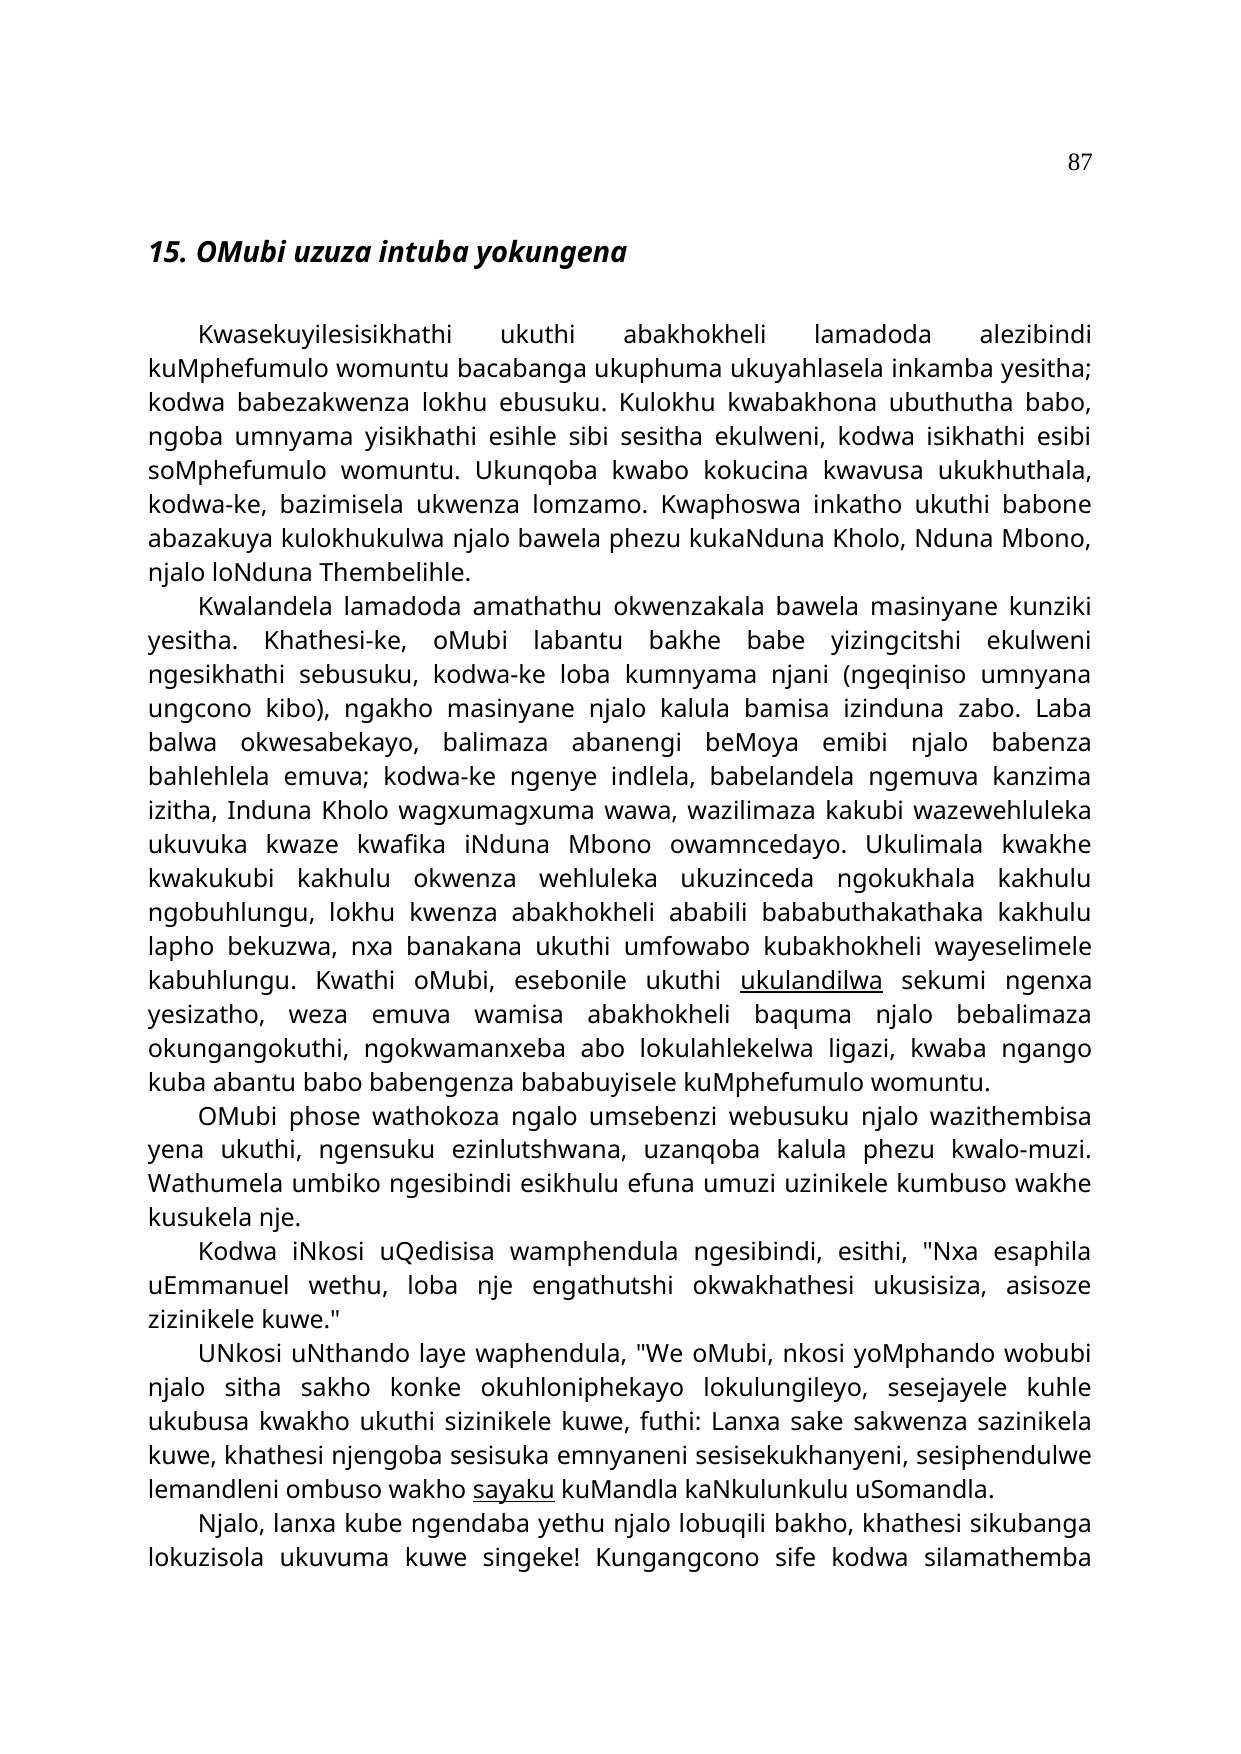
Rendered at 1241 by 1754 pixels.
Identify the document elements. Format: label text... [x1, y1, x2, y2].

text Njalo, lanxa kube ngendaba yethu njalo lobuqili bakho, khathesi sikubanga lokuzisola ukuvuma kuwe singeke! Kungangcono sife kodwa silamathemba [148, 1506, 1093, 1574]
text OMubi phose wathokoza ngalo umsebenzi webusuku njalo wazithembisa yena ukuthi, ngensuku ezinlutshwana, uzanqoba kalula phezu kwalo-muzi. Wathumela umbiko ngesibindi esikhulu efuna umuzi uzinikele kumbuso wakhe kusukela nje. [148, 1098, 1093, 1234]
text Kwasekuyilesisikhathi ukuthi abakhokheli lamadoda alezibindi kuMphefumulo womuntu bacabanga ukuphuma ukuyahlasela inkamba yesitha; kodwa babezakwenza lokhu ebusuku. Kulokhu kwabakhona ubuthutha babo, ngoba umnyama yisikhathi esihle sibi sesitha ekulweni, kodwa isikhathi esibi soMphefumulo womuntu. Ukunqoba kwabo kokucina kwavusa ukukhuthala, kodwa-ke, bazimisela ukwenza lomzamo. Kwaphoswa inkatho ukuthi babone abazakuya kulokhukulwa njalo bawela phezu kukaNduna Kholo, Nduna Mbono, njalo loNduna Thembelihle. [148, 317, 1093, 589]
text UNkosi uNthando laye waphendula, "We oMubi, nkosi yoMphando wobubi njalo sitha sakho konke okuhloniphekayo lokulungileyo, sesejayele kuhle ukubusa kwakho ukuthi sizinikele kuwe, futhi: Lanxa sake sakwenza sazinikela kuwe, khathesi njengoba sesisuka emnyaneni sesisekukhanyeni, sesiphendulwe lemandleni ombuso wakho sayaku kuMandla kaNkulunkulu uSomandla. [148, 1336, 1093, 1506]
text Kwalandela lamadoda amathathu okwenzakala bawela masinyane kunziki yesitha. Khathesi-ke, oMubi labantu bakhe babe yizingcitshi ekulweni ngesikhathi sebusuku, kodwa-ke loba kumnyama njani (ngeqiniso umnyana ungcono kibo), ngakho masinyane njalo kalula bamisa izinduna zabo. Laba balwa okwesabekayo, balimaza abanengi beMoya emibi njalo babenza bahlehlela emuva; kodwa-ke ngenye indlela, babelandela ngemuva kanzima izitha, Induna Kholo wagxumagxuma wawa, wazilimaza kakubi wazewehluleka ukuvuka kwaze kwafika iNduna Mbono owamncedayo. Ukulimala kwakhe kwakukubi kakhulu okwenza wehluleka ukuzinceda ngokukhala kakhulu ngobuhlungu, lokhu kwenza abakhokheli ababili bababuthakathaka kakhulu lapho bekuzwa, nxa banakana ukuthi umfowabo kubakhokheli wayeselimele kabuhlungu. Kwathi oMubi, esebonile ukuthi ukulandilwa sekumi ngenxa yesizatho, weza emuva wamisa abakhokheli baquma njalo bebalimaza okungangokuthi, ngokwamanxeba abo lokulahlekelwa ligazi, kwaba ngango kuba abantu babo babengenza bababuyisele kuMphefumulo womuntu. [148, 589, 1093, 1098]
subtitle 15. OMubi uzuza intuba yokungena [148, 232, 1093, 271]
text Kodwa iNkosi uQedisisa wamphendula ngesibindi, esithi, "Nxa esaphila uEmmanuel wethu, loba nje engathutshi okwakhathesi ukusisiza, asisoze zizinikele kuwe." [148, 1234, 1093, 1336]
